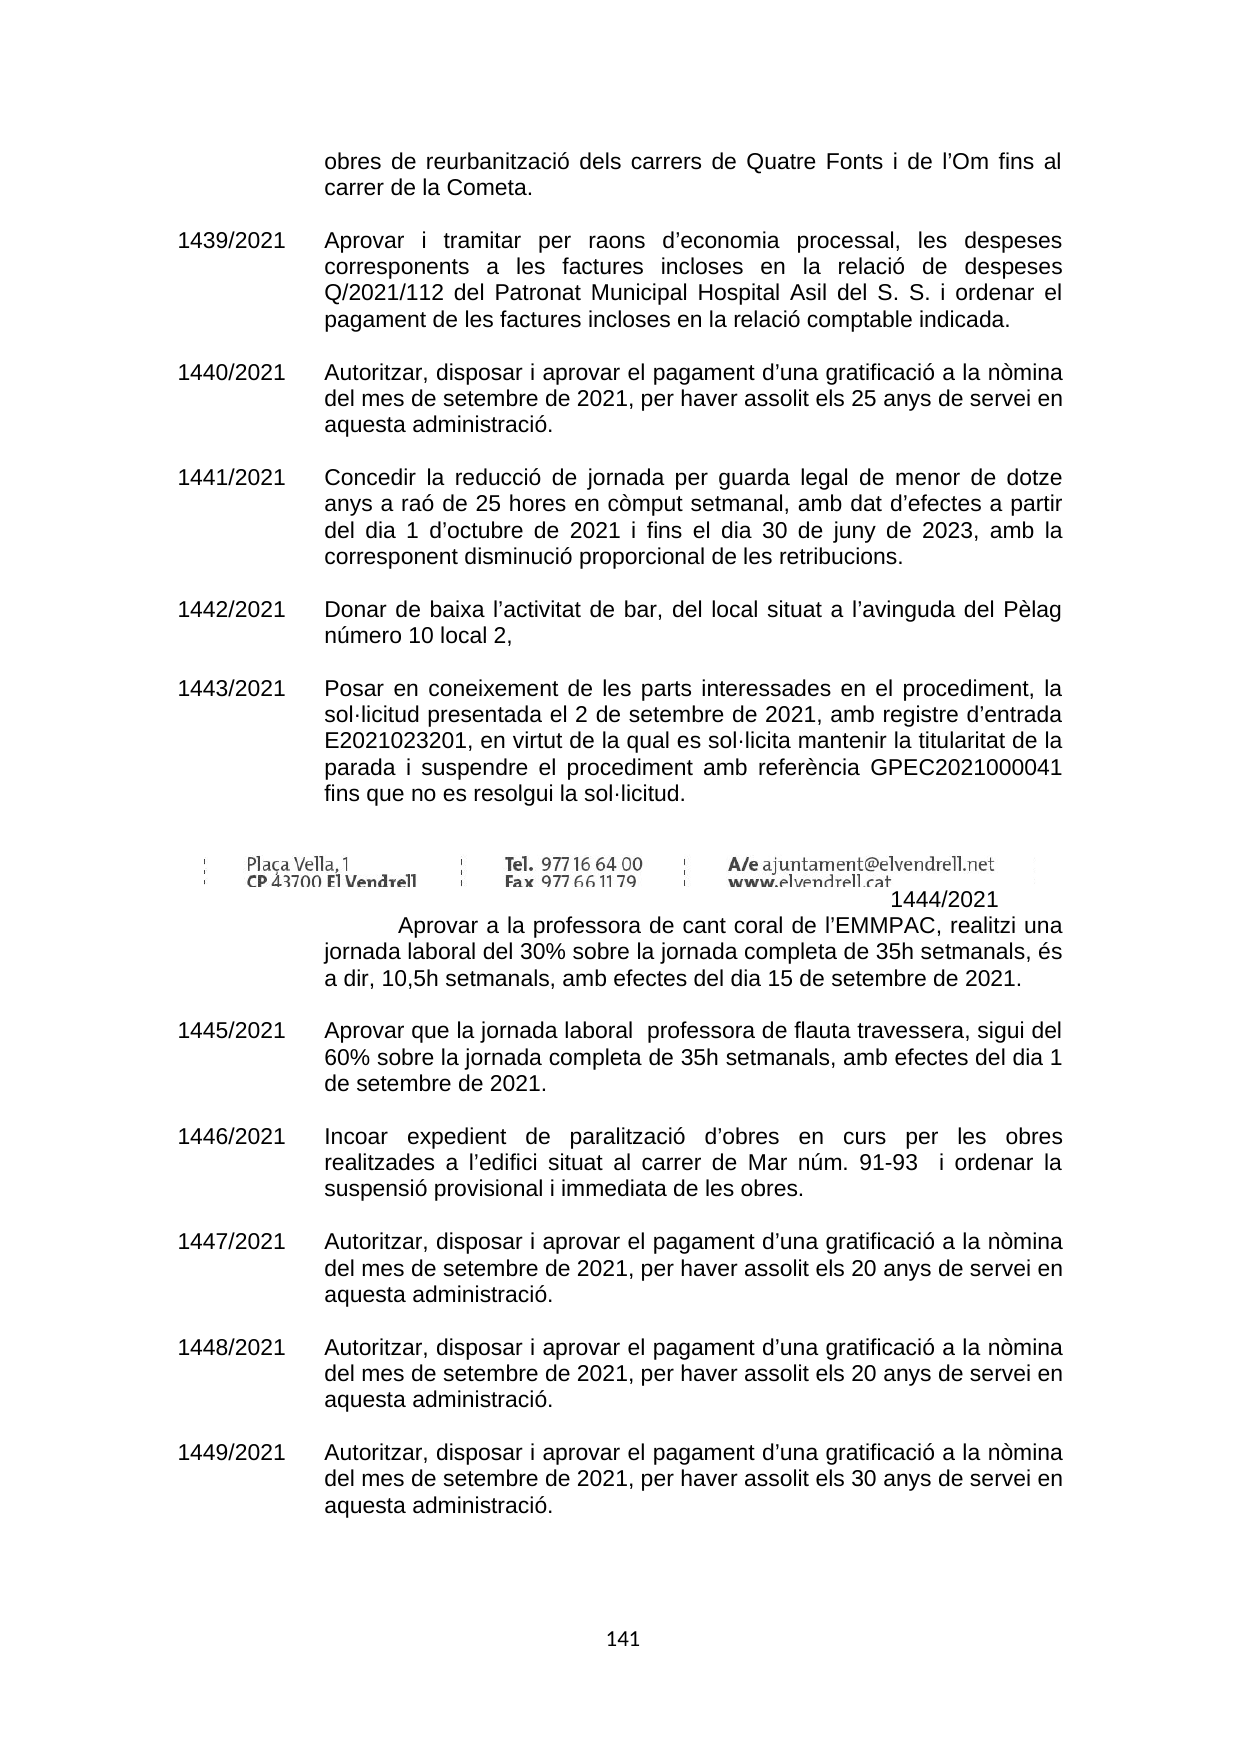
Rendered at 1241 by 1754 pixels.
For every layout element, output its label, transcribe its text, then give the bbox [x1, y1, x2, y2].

text 1448/2021 Autoritzar, disposar i aprovar el pagament d’una gratificació a la nòmina del mes de setembre de 2021, per haver assolit els 20 anys de servei en aquesta administració. [177, 1333, 1063, 1413]
text 1439/2021 Aprovar i tramitar per raons d’economia processal, les despeses corresponents a les factures incloses en la relació de despeses Q/2021/112 del Patronat Municipal Hospital Asil del S. S. i ordenar el pagament de les factures incloses en la relació comptable indicada. [177, 227, 1063, 332]
text 1445/2021 Aprovar que la jornada laboral professora de flauta travessera, sigui del 60% sobre la jornada completa de 35h setmanals, amb efectes del dia 1 de setembre de 2021. [177, 1017, 1063, 1096]
text 1440/2021 Autoritzar, disposar i aprovar el pagament d’una gratificació a la nòmina del mes de setembre de 2021, per haver assolit els 25 anys de servei en aquesta administració. [177, 358, 1063, 437]
text 1442/2021 Donar de baixa l’activitat de bar, del local situat a l’avinguda del Pèlag número 10 local 2, [177, 596, 1063, 648]
text 1446/2021 Incoar expedient de paralització d’obres en curs per les obres realitzades a l’edifici situat al carrer de Mar núm. 91-93 i ordenar la suspensió provisional i immediata de les obres. [177, 1123, 1063, 1202]
text 1443/2021 Posar en coneixement de les parts interessades en el procediment, la sol·licitud presentada el 2 de setembre de 2021, amb registre d’entrada E2021023201, en virtut de la qual es sol·licita mantenir la titularitat de la parada i suspendre el procediment amb referència GPEC2021000041 fins que no es resolgui la sol·licitud. [177, 675, 1063, 806]
text 1447/2021 Autoritzar, disposar i aprovar el pagament d’una gratificació a la nòmina del mes de setembre de 2021, per haver assolit els 20 anys de servei en aquesta administració. [177, 1228, 1063, 1307]
text 1449/2021 Autoritzar, disposar i aprovar el pagament d’una gratificació a la nòmina del mes de setembre de 2021, per haver assolit els 30 anys de servei en aquesta administració. [177, 1439, 1063, 1518]
text 1444/2021 Aprovar a la professora de cant coral de l’EMMPAC, realitzi una jornada laboral del 30% sobre la jornada completa de 35h setmanals, és a dir, 10,5h setmanals, amb efectes del dia 15 de setembre de 2021. [177, 833, 1063, 991]
text obres de reurbanització dels carrers de Quatre Fonts i de l’Om fins al carrer de la Cometa. [177, 148, 1063, 200]
text 1441/2021 Concedir la reducció de jornada per guarda legal de menor de dotze anys a raó de 25 hores en còmput setmanal, amb dat d’efectes a partir del dia 1 d’octubre de 2021 i fins el dia 30 de juny de 2023, amb la corresponent disminució proporcional de les retribucions. [177, 464, 1063, 569]
